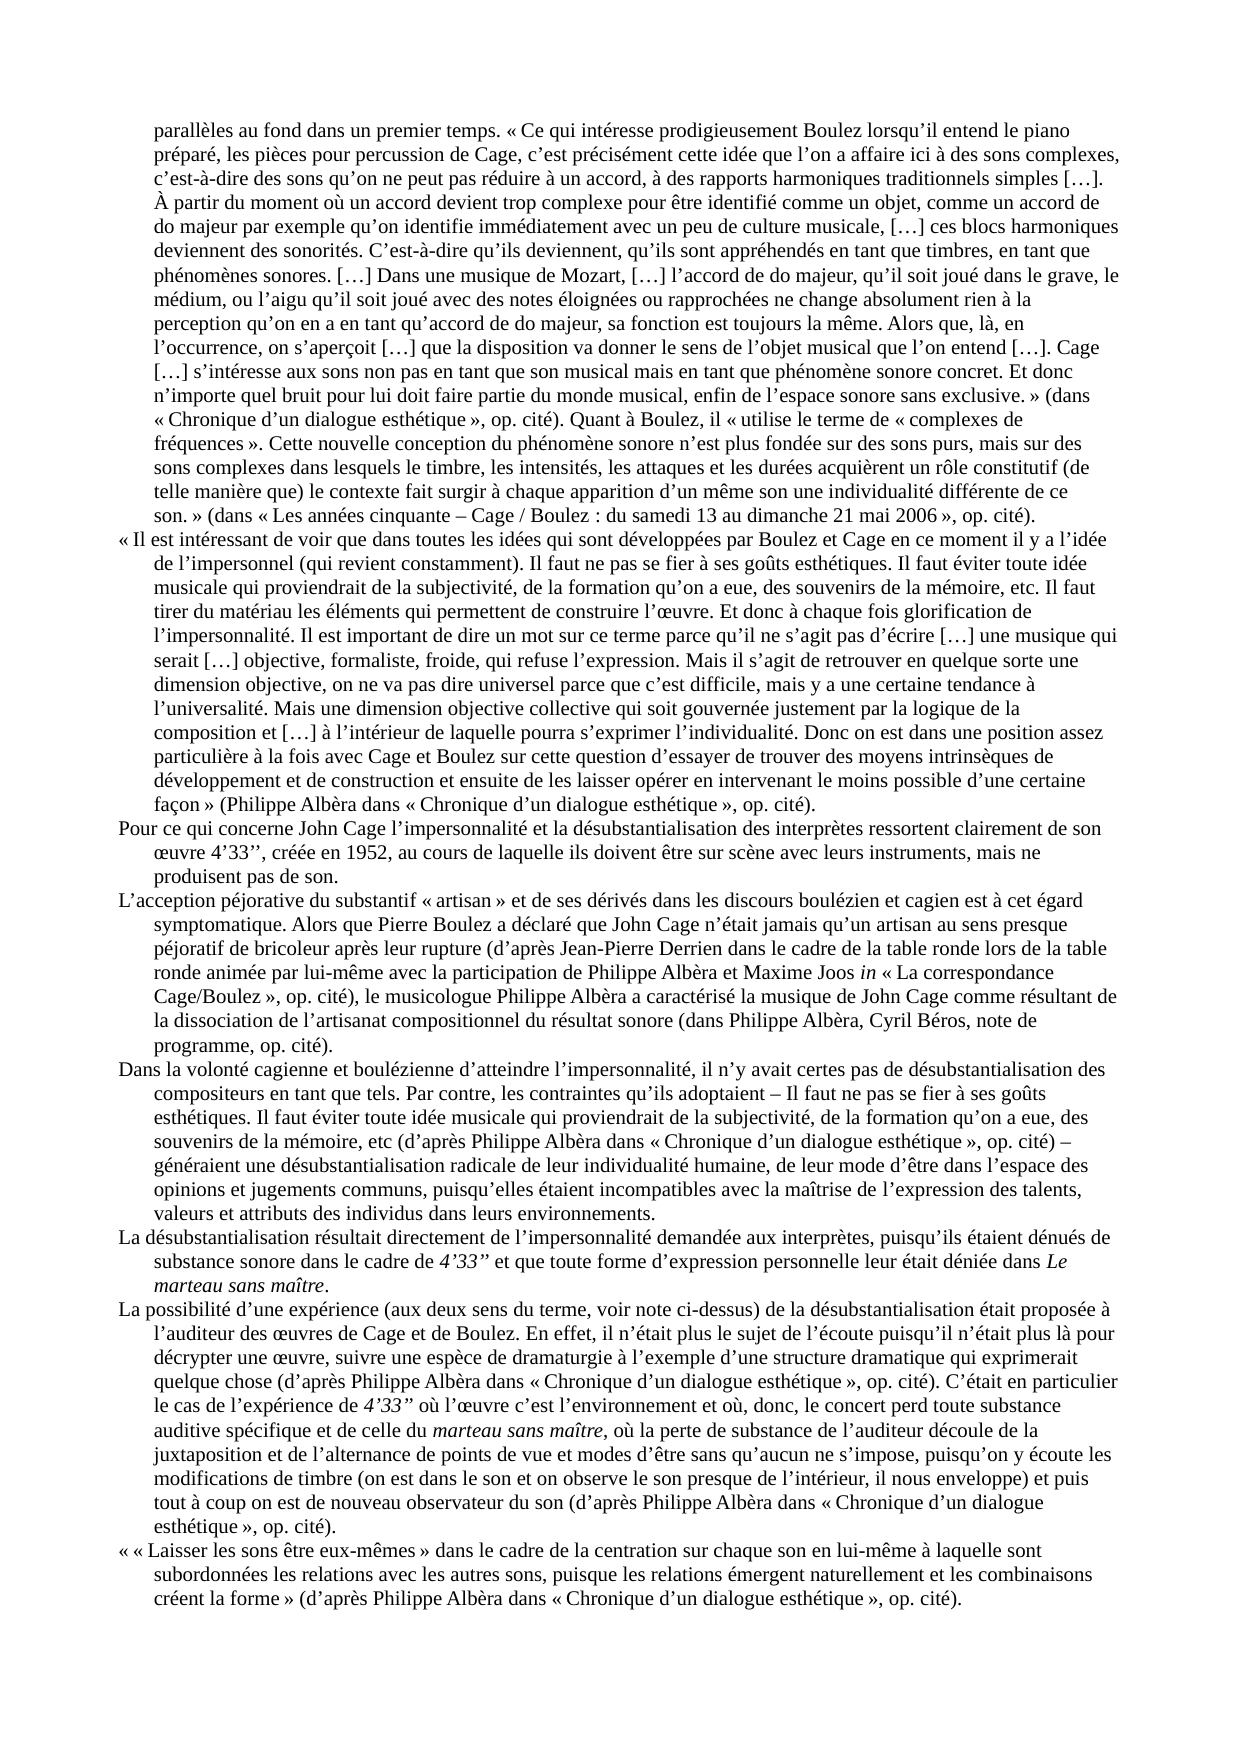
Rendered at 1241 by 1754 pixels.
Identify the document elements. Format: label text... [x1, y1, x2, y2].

text L’acception péjorative du substantif « artisan » et de ses dérivés dans les discours boulézien et cagien est à cet égard symptomatique. Alors que Pierre Boulez a déclaré que John Cage n’était jamais qu’un artisan au sens presque péjoratif de bricoleur après leur rupture (d’après Jean-Pierre Derrien dans le cadre de la table ronde lors de la table ronde animée par lui-même avec la participation de Philippe Albèra et Maxime Joos in « La correspondance Cage/Boulez », op. cité), le musicologue Philippe Albèra a caractérisé la musique de John Cage comme résultant de la dissociation de l’artisanat compositionnel du résultat sonore (dans Philippe Albèra, Cyril Béros, note de programme, op. cité). [118, 888, 1122, 1057]
text « « Laisser les sons être eux-mêmes » dans le cadre de la centration sur chaque son en lui-même à laquelle sont subordonnées les relations avec les autres sons, puisque les relations émergent naturellement et les combinaisons créent la forme » (d’après Philippe Albèra dans « Chronique d’un dialogue esthétique », op. cité). [118, 1538, 1122, 1610]
text Pour ce qui concerne John Cage l’impersonnalité et la désubstantialisation des interprètes ressortent clairement de son œuvre 4’33’’, créée en 1952, au cours de laquelle ils doivent être sur scène avec leurs instruments, mais ne produisent pas de son. [118, 816, 1122, 888]
text parallèles au fond dans un premier temps. « Ce qui intéresse prodigieusement Boulez lorsqu’il entend le piano préparé, les pièces pour percussion de Cage, c’est précisément cette idée que l’on a affaire ici à des sons complexes, c’est-à-dire des sons qu’on ne peut pas réduire à un accord, à des rapports harmoniques traditionnels simples […]. À partir du moment où un accord devient trop complexe pour être identifié comme un objet, comme un accord de do majeur par exemple qu’on identifie immédiatement avec un peu de culture musicale, […] ces blocs harmoniques deviennent des sonorités. C’est-à-dire qu’ils deviennent, qu’ils sont appréhendés en tant que timbres, en tant que phénomènes sonores. […] Dans une musique de Mozart, […] l’accord de do majeur, qu’il soit joué dans le grave, le médium, ou l’aigu qu’il soit joué avec des notes éloignées ou rapprochées ne change absolument rien à la perception qu’on en a en tant qu’accord de do majeur, sa fonction est toujours la même. Alors que, là, en l’occurrence, on s’aperçoit […] que la disposition va donner le sens de l’objet musical que l’on entend […]. Cage […] s’intéresse aux sons non pas en tant que son musical mais en tant que phénomène sonore concret. Et donc n’importe quel bruit pour lui doit faire partie du monde musical, enfin de l’espace sonore sans exclusive. » (dans « Chronique d’un dialogue esthétique », op. cité). Quant à Boulez, il « utilise le terme de « complexes de fréquences ». Cette nouvelle conception du phénomène sonore n’est plus fondée sur des sons purs, mais sur des sons complexes dans lesquels le timbre, les intensités, les attaques et les durées acquièrent un rôle constitutif (de telle manière que) le contexte fait surgir à chaque apparition d’un même son une individualité différente de ce son. » (dans « Les années cinquante – Cage / Boulez : du samedi 13 au dimanche 21 mai 2006 », op. cité). [118, 118, 1122, 527]
text Dans la volonté cagienne et boulézienne d’atteindre l’impersonnalité, il n’y avait certes pas de désubstantialisation des compositeurs en tant que tels. Par contre, les contraintes qu’ils adoptaient – Il faut ne pas se fier à ses goûts esthétiques. Il faut éviter toute idée musicale qui proviendrait de la subjectivité, de la formation qu’on a eue, des souvenirs de la mémoire, etc (d’après Philippe Albèra dans « Chronique d’un dialogue esthétique », op. cité) – généraient une désubstantialisation radicale de leur individualité humaine, de leur mode d’être dans l’espace des opinions et jugements communs, puisqu’elles étaient incompatibles avec la maîtrise de l’expression des talents, valeurs et attributs des individus dans leurs environnements. [118, 1057, 1122, 1225]
text « Il est intéressant de voir que dans toutes les idées qui sont développées par Boulez et Cage en ce moment il y a l’idée de l’impersonnel (qui revient constamment). Il faut ne pas se fier à ses goûts esthétiques. Il faut éviter toute idée musicale qui proviendrait de la subjectivité, de la formation qu’on a eue, des souvenirs de la mémoire, etc. Il faut tirer du matériau les éléments qui permettent de construire l’œuvre. Et donc à chaque fois glorification de l’impersonnalité. Il est important de dire un mot sur ce terme parce qu’il ne s’agit pas d’écrire […] une musique qui serait […] objective, formaliste, froide, qui refuse l’expression. Mais il s’agit de retrouver en quelque sorte une dimension objective, on ne va pas dire universel parce que c’est difficile, mais y a une certaine tendance à l’universalité. Mais une dimension objective collective qui soit gouvernée justement par la logique de la composition et […] à l’intérieur de laquelle pourra s’exprimer l’individualité. Donc on est dans une position assez particulière à la fois avec Cage et Boulez sur cette question d’essayer de trouver des moyens intrinsèques de développement et de construction et ensuite de les laisser opérer en intervenant le moins possible d’une certaine façon » (Philippe Albèra dans « Chronique d’un dialogue esthétique », op. cité). [118, 527, 1122, 816]
text La désubstantialisation résultait directement de l’impersonnalité demandée aux interprètes, puisqu’ils étaient dénués de substance sonore dans le cadre de 4’33’’ et que toute forme d’expression personnelle leur était déniée dans Le marteau sans maître. [118, 1225, 1122, 1297]
text La possibilité d’une expérience (aux deux sens du terme, voir note ci-dessus) de la désubstantialisation était proposée à l’auditeur des œuvres de Cage et de Boulez. En effet, il n’était plus le sujet de l’écoute puisqu’il n’était plus là pour décrypter une œuvre, suivre une espèce de dramaturgie à l’exemple d’une structure dramatique qui exprimerait quelque chose (d’après Philippe Albèra dans « Chronique d’un dialogue esthétique », op. cité). C’était en particulier le cas de l’expérience de 4’33’’ où l’œuvre c’est l’environnement et où, donc, le concert perd toute substance auditive spécifique et de celle du marteau sans maître, où la perte de substance de l’auditeur découle de la juxtaposition et de l’alternance de points de vue et modes d’être sans qu’aucun ne s’impose, puisqu’on y écoute les modifications de timbre (on est dans le son et on observe le son presque de l’intérieur, il nous enveloppe) et puis tout à coup on est de nouveau observateur du son (d’après Philippe Albèra dans « Chronique d’un dialogue esthétique », op. cité). [118, 1297, 1122, 1538]
